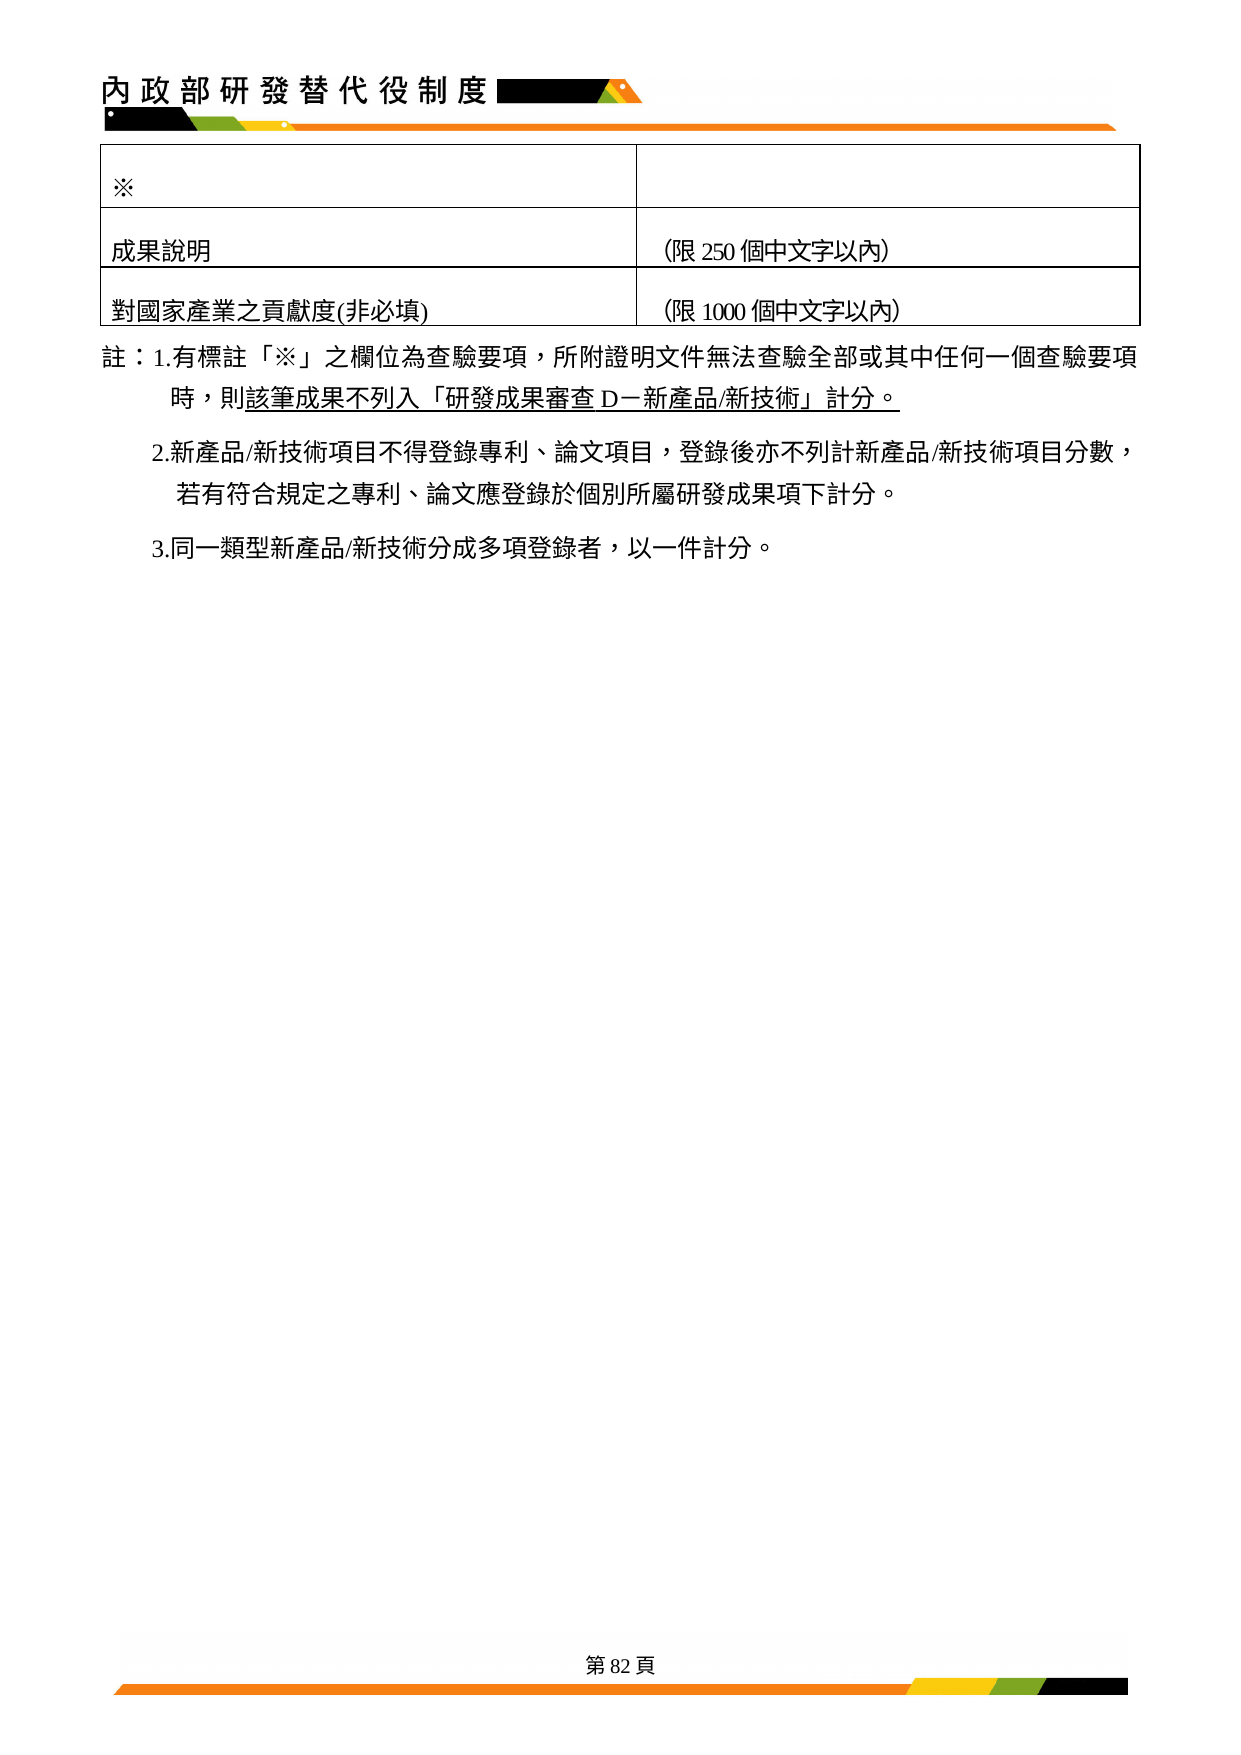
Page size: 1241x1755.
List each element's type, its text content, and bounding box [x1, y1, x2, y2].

text 2.新產品/新技術項目不得登錄專利、論文項目，登錄後亦不列計新產品/新技術項目分數，若有符合規定之專利、論文應登錄於個別所屬研發成果項下計分。 [151, 428, 1140, 512]
table_cell ※ [101, 145, 636, 207]
table_cell （限1000個中文字以內） [637, 268, 1139, 325]
text 註：1.有標註「※」之欄位為查驗要項，所附證明文件無法查驗全部或其中任何一個查驗要項時，則該筆成果不列入「研發成果審查D－新產品/新技術」計分。 [102, 333, 1140, 416]
table_cell 成果說明 [101, 208, 636, 266]
text 3.同一類型新產品/新技術分成多項登錄者，以一件計分。 [151, 524, 1140, 566]
table_cell （限250個中文字以內） [637, 208, 1139, 266]
table_cell [637, 145, 1139, 207]
table_cell 對國家產業之貢獻度(非必填) [101, 268, 636, 325]
